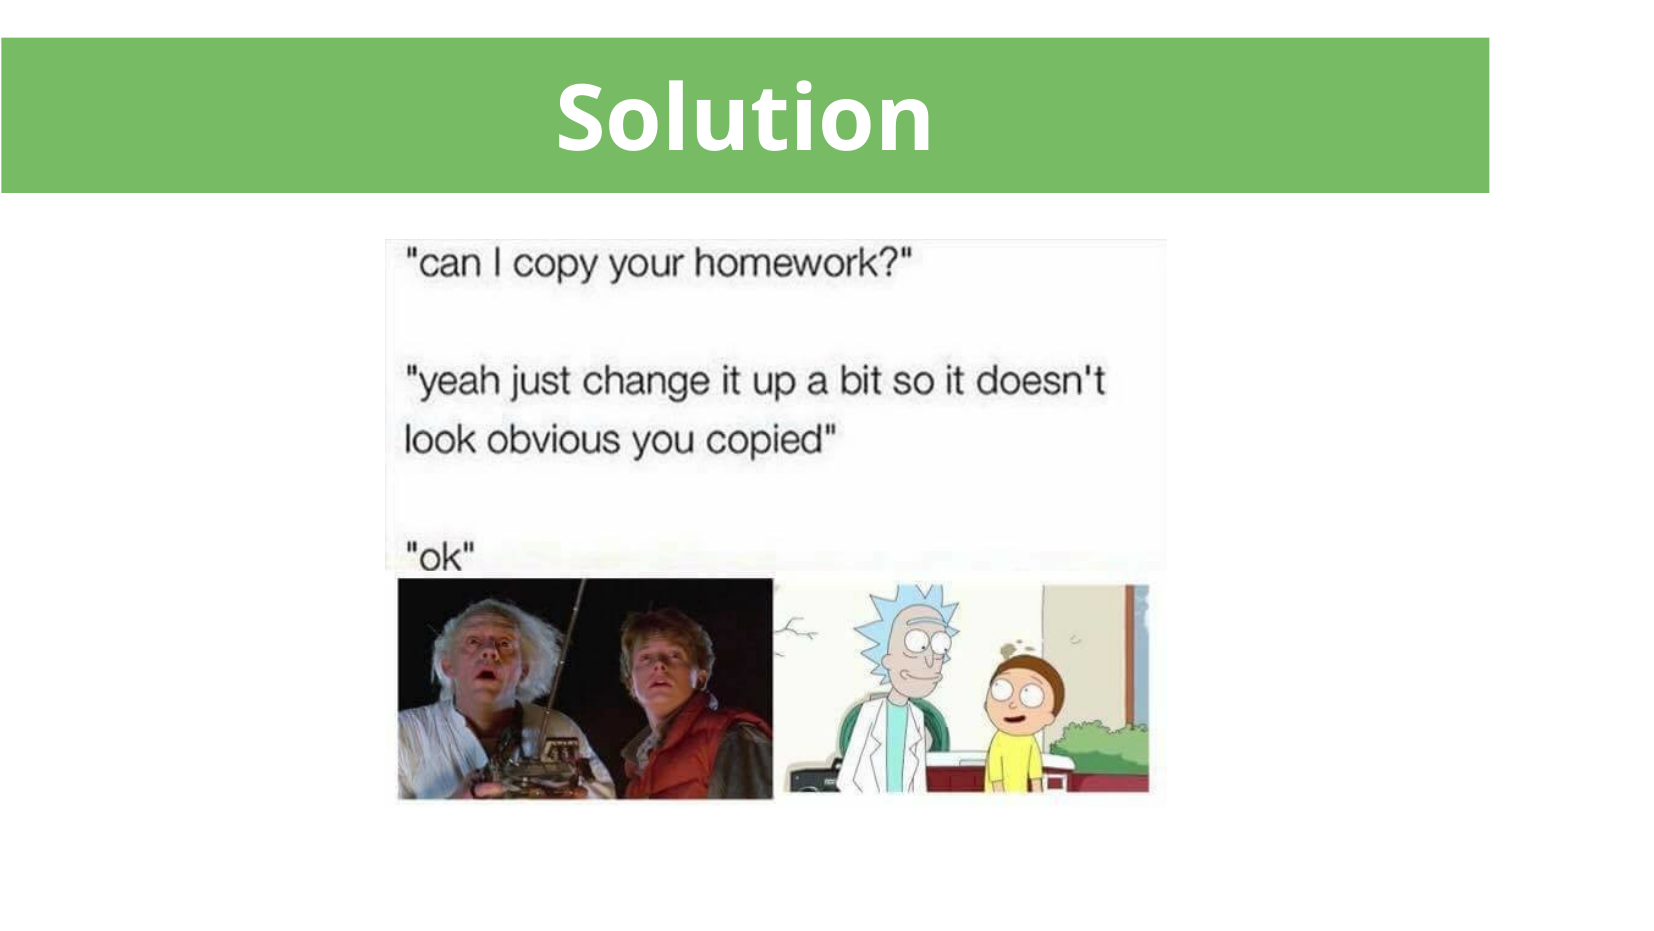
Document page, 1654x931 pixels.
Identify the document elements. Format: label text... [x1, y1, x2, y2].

title Solution [1, 37, 1490, 193]
picture [385, 239, 1167, 809]
